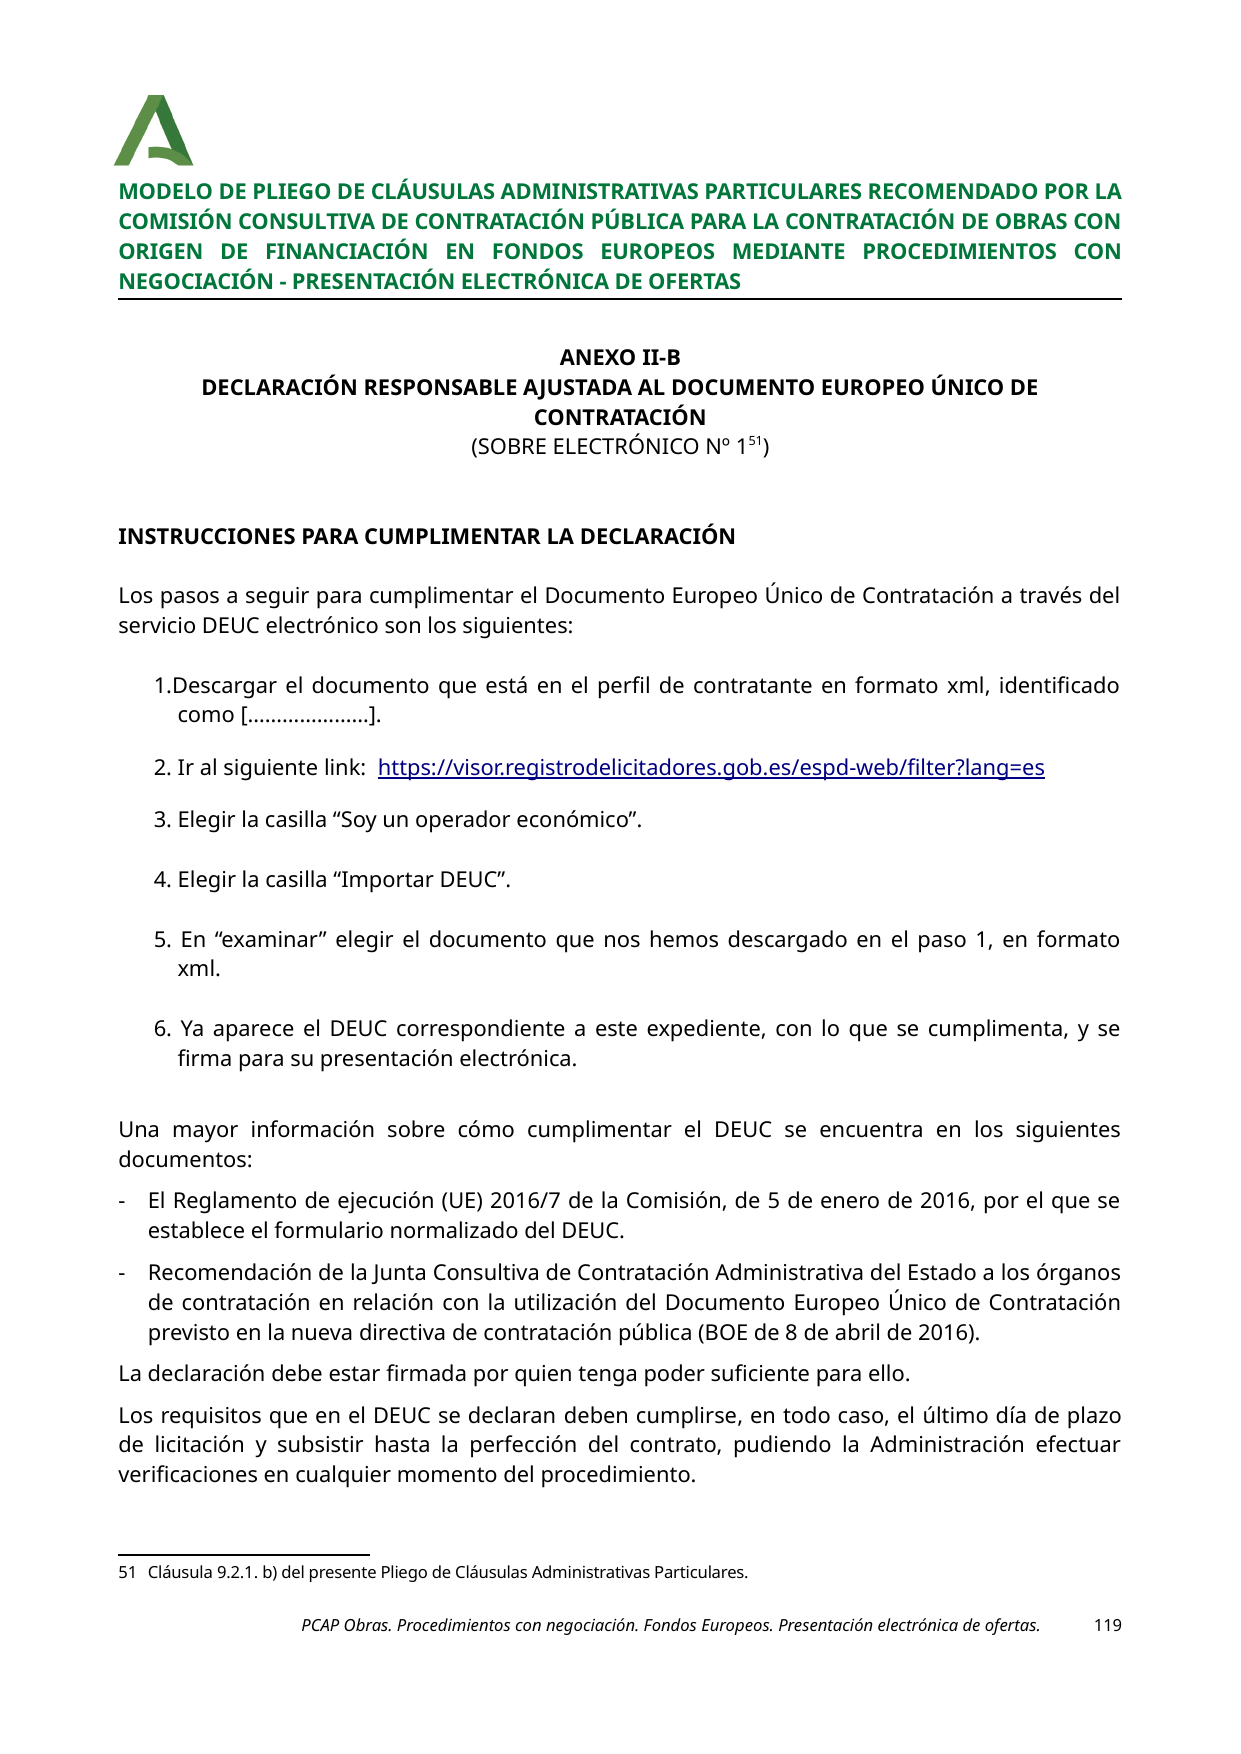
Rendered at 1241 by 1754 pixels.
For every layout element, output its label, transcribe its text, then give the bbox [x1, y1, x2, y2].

text La declaración debe estar firmada por quien tenga poder suficiente para ello. [118, 1358, 1122, 1388]
text 6. Ya aparece el DEUC correspondiente a este expediente, con lo que se cumplimenta, y se firma para su presentación electrónica. [153, 1013, 1122, 1073]
text - Recomendación de la Junta Consultiva de Contratación Administrativa del Estado a los órganos de contratación en relación con la utilización del Documento Europeo Único de Contratación previsto en la nueva directiva de contratación pública (BOE de 8 de abril de 2016). [118, 1257, 1122, 1346]
text 3. Elegir la casilla “Soy un operador económico”. [153, 804, 1122, 834]
text Cláusula 9.2.1. b) del presente Pliego de Cláusulas Administrativas Particulares. [118, 1561, 1122, 1584]
text 5. En “examinar” elegir el documento que nos hemos descargado en el paso 1, en formato xml. [153, 924, 1122, 983]
text MODELO DE PLIEGO DE CLÁUSULAS ADMINISTRATIVAS PARTICULARES RECOMENDADO POR LA COMISIÓN CONSULTIVA DE CONTRATACIÓN PÚBLICA PARA LA CONTRATACIÓN DE OBRAS CON ORIGEN DE FINANCIACIÓN EN FONDOS EUROPEOS MEDIANTE PROCEDIMIENTOS CON NEGOCIACIÓN - PRESENTACIÓN ELECTRÓNICA DE OFERTAS [118, 176, 1122, 298]
text ANEXO II-B [118, 342, 1122, 372]
text 1.Descargar el documento que está en el perfil de contratante en formato xml, identificado como […………………]. [153, 670, 1122, 729]
text - El Reglamento de ejecución (UE) 2016/7 de la Comisión, de 5 de enero de 2016, por el que se establece el formulario normalizado del DEUC. [118, 1186, 1122, 1245]
text 4. Elegir la casilla “Importar DEUC”. [153, 864, 1122, 894]
text Los pasos a seguir para cumplimentar el Documento Europeo Único de Contratación a través del servicio DEUC electrónico son los siguientes: [118, 580, 1122, 640]
text (SOBRE ELECTRÓNICO Nº 1) [118, 431, 1122, 461]
text Una mayor información sobre cómo cumplimentar el DEUC se encuentra en los siguientes documentos: [118, 1114, 1122, 1174]
picture [109, 90, 198, 170]
text DECLARACIÓN RESPONSABLE AJUSTADA AL DOCUMENTO EUROPEO ÚNICO DE CONTRATACIÓN [118, 372, 1122, 431]
text INSTRUCCIONES PARA CUMPLIMENTAR LA DECLARACIÓN [118, 521, 1122, 551]
text Los requisitos que en el DEUC se declaran deben cumplirse, en todo caso, el último día de plazo de licitación y subsistir hasta la perfección del contrato, pudiendo la Administración efectuar verificaciones en cualquier momento del procedimiento. [118, 1399, 1122, 1489]
text 2. Ir al siguiente link: https://visor.registrodelicitadores.gob.es/espd-web/filter?lang=es [153, 752, 1122, 782]
